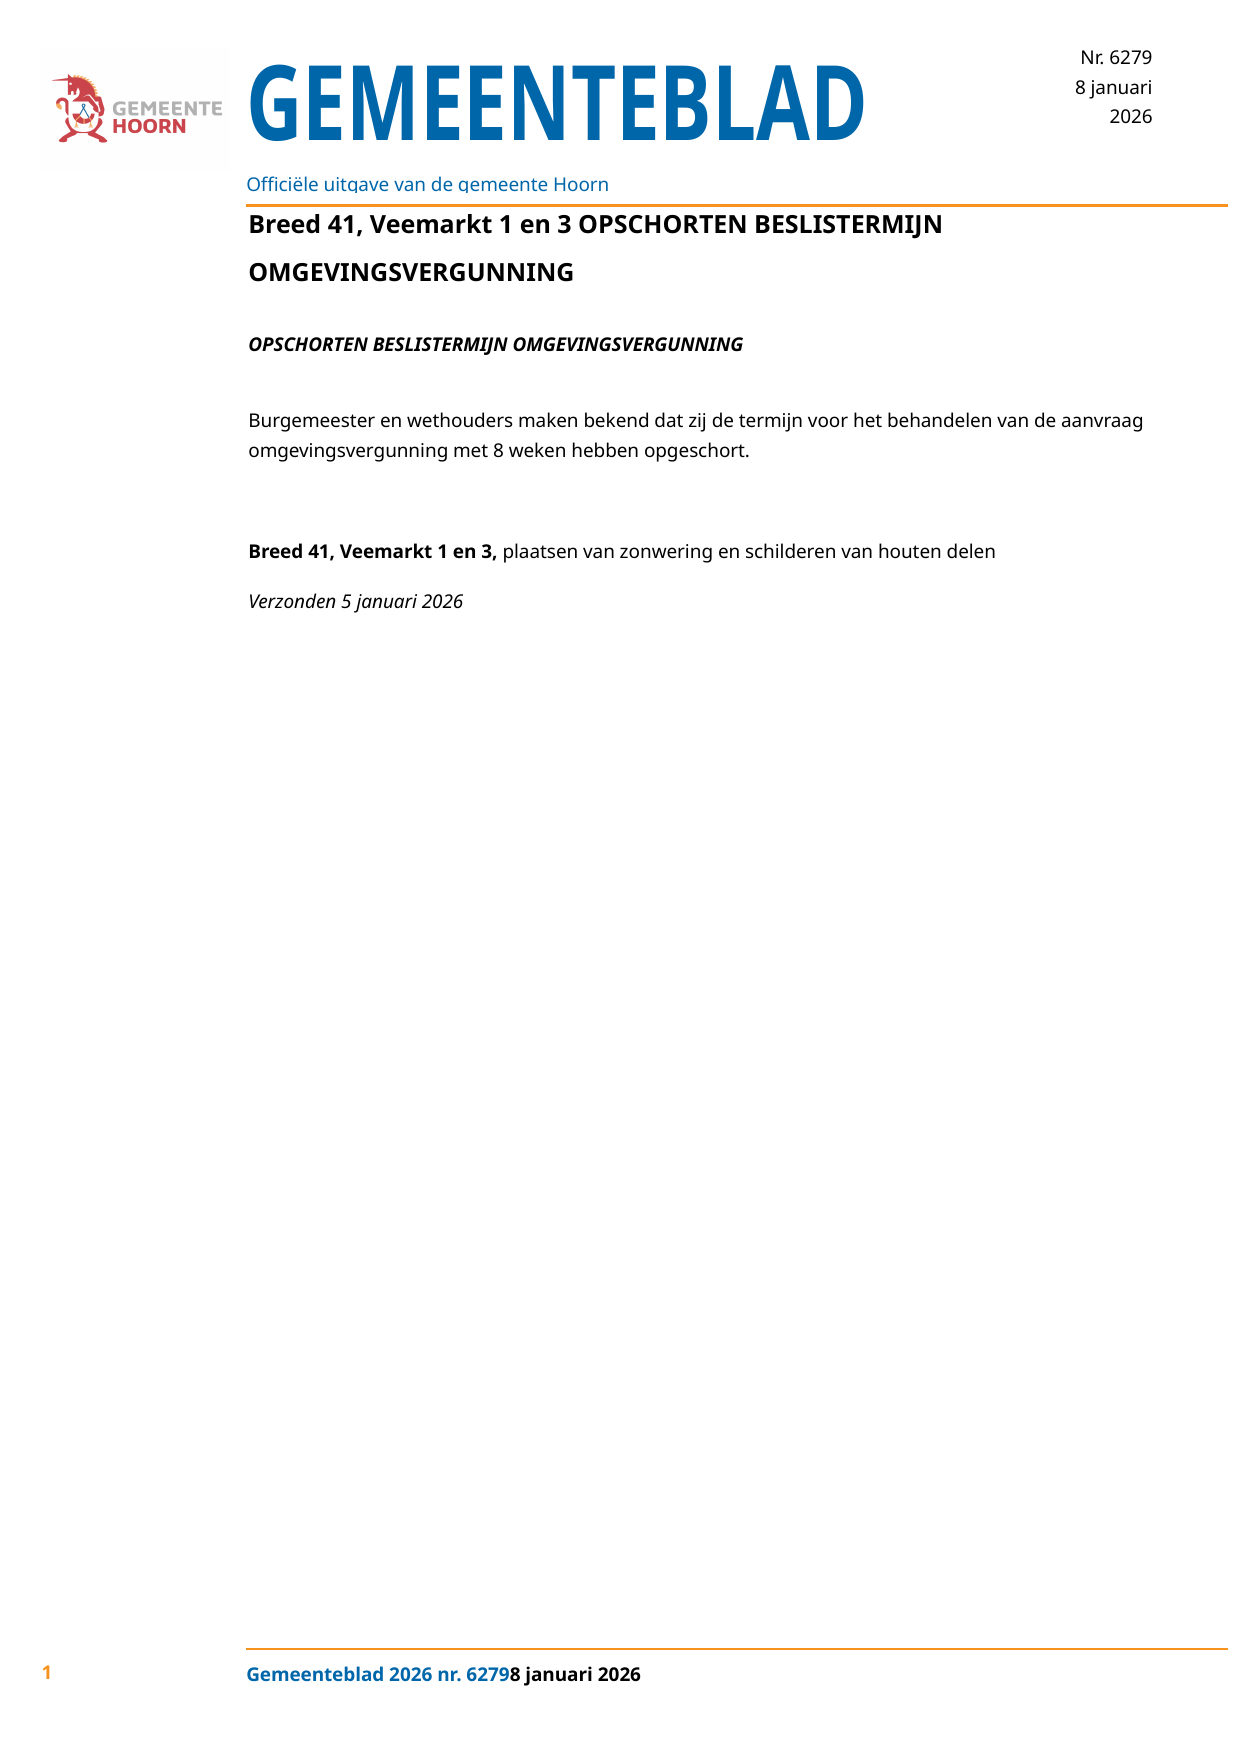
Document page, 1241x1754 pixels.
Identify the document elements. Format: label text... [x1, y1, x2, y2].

text Breed 41, Veemarkt 1 en 3 OPSCHORTEN BESLISTERMIJN OMGEVINGSVERGUNNING [248, 207, 1152, 288]
text Burgemeester en wethouders maken bekend dat zij de termijn voor het behandelen van de aanvraag omgevingsvergunning met 8 weken hebben opgeschort. [248, 408, 1152, 463]
text Breed 41, Veemarkt 1 en 3, plaatsen van zonwering en schilderen van houten delen [248, 538, 1152, 564]
picture [41, 47, 231, 172]
text Verzonden 5 januari 2026 [248, 588, 1152, 614]
text OPSCHORTEN BESLISTERMIJN OMGEVINGSVERGUNNING [248, 331, 1152, 357]
